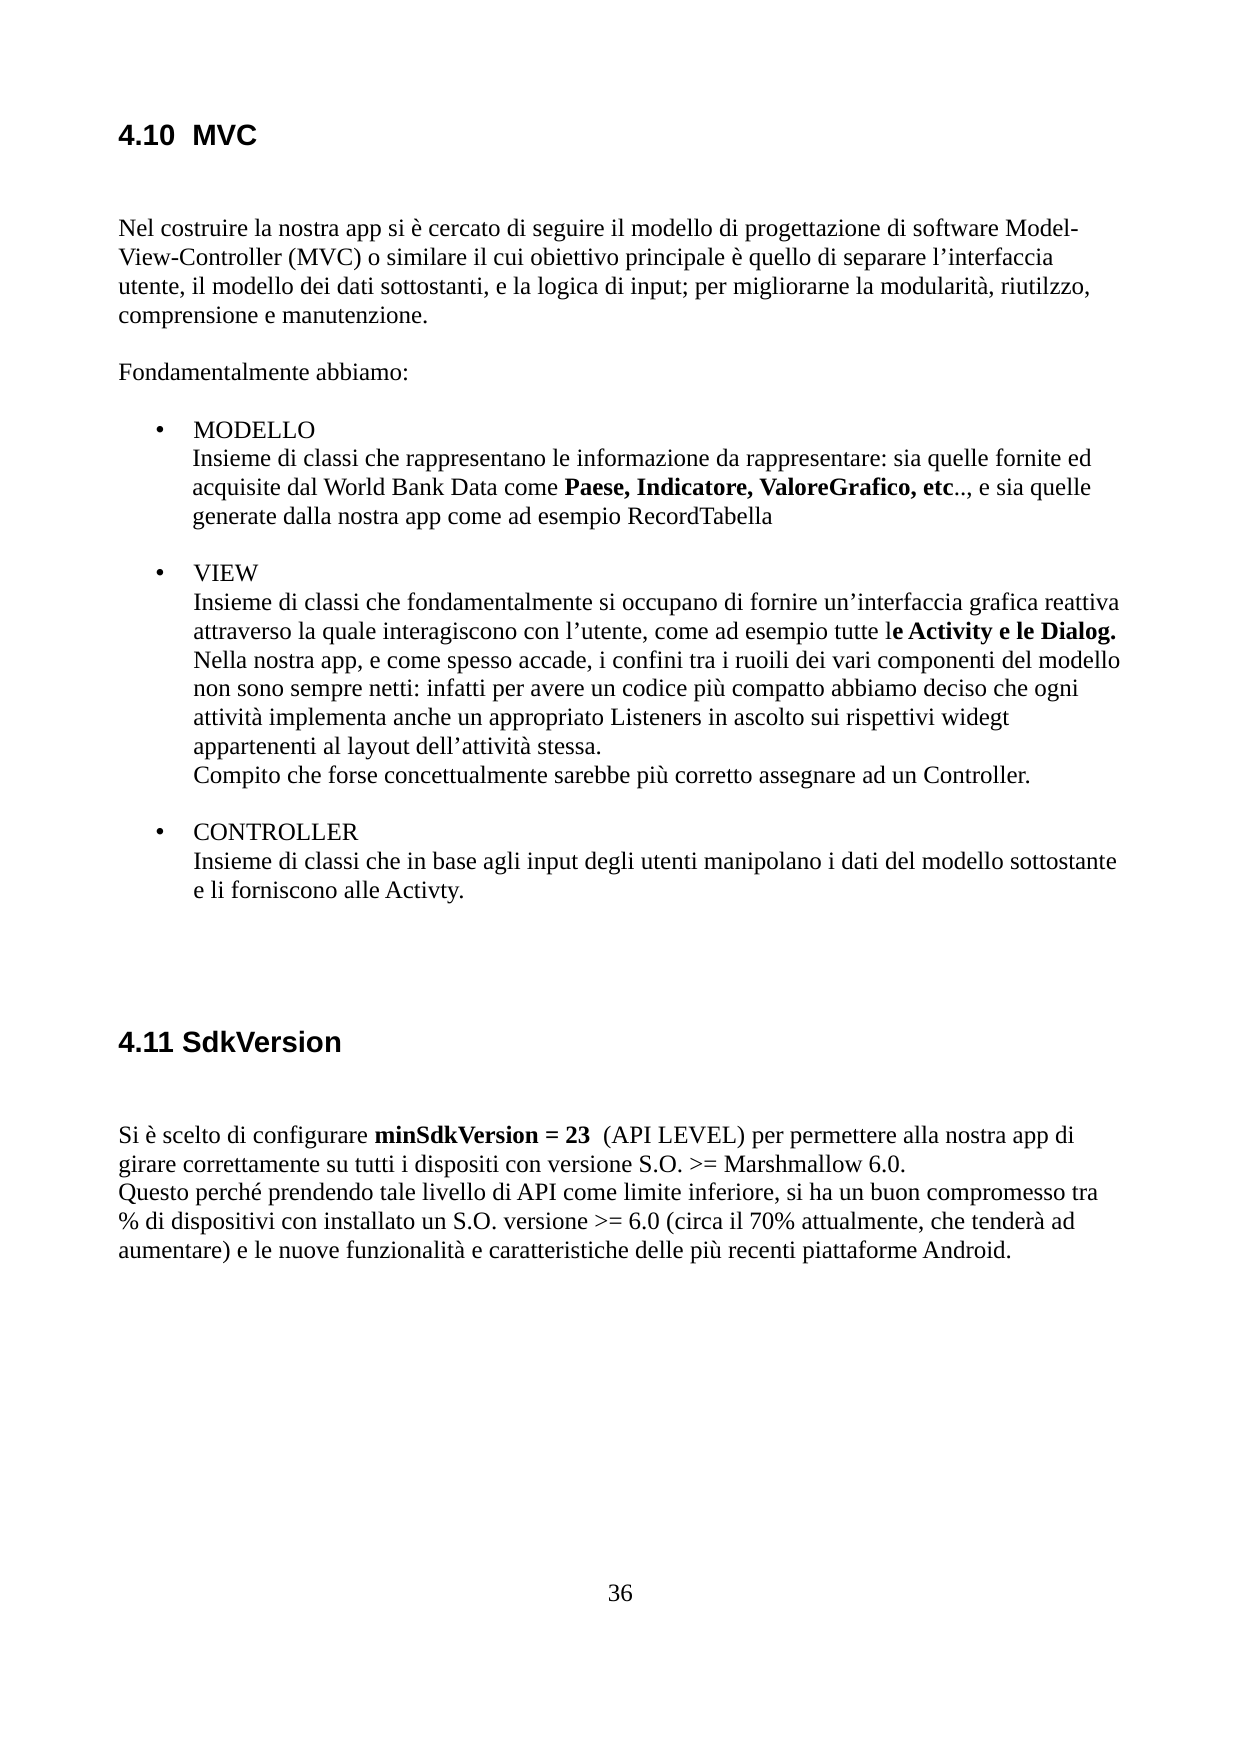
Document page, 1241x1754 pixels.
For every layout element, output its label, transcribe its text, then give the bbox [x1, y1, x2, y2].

subtitle 4.11 SdkVersion [118, 1024, 1122, 1058]
subtitle 4.10 MVC [118, 118, 1122, 152]
text Nel costruire la nostra app si è cercato di seguire il modello di progettazione di software Model-View-Controller (MVC) o similare il cui obiettivo principale è quello di separare l’interfaccia utente, il modello dei dati sottostanti, e la logica di input; per migliorarne la modularità, riutilzzo, comprensione e manutenzione. [118, 213, 1122, 328]
text Si è scelto di configurare minSdkVersion = 23 (API LEVEL) per permettere alla nostra app di girare correttamente su tutti i dispositi con versione S.O. >= Marshmallow 6.0. [118, 1120, 1122, 1177]
list Compito che forse concettualmente sarebbe più corretto assegnare ad un Controller. [156, 760, 1122, 788]
list VIEW [156, 558, 1122, 587]
list Insieme di classi che fondamentalmente si occupano di fornire un’interfaccia grafica reattiva attraverso la quale interagiscono con l’utente, come ad esempio tutte le Activity e le Dialog. [156, 587, 1122, 645]
list Nella nostra app, e come spesso accade, i confini tra i ruoili dei vari componenti del modello non sono sempre netti: infatti per avere un codice più compatto abbiamo deciso che ogni attività implementa anche un appropriato Listeners in ascolto sui rispettivi widegt appartenenti al layout dell’attività stessa. [156, 645, 1122, 760]
text Questo perché prendendo tale livello di API come limite inferiore, si ha un buon compromesso tra % di dispositivi con installato un S.O. versione >= 6.0 (circa il 70% attualmente, che tenderà ad aumentare) e le nuove funzionalità e caratteristiche delle più recenti piattaforme Android. [118, 1177, 1122, 1264]
list Insieme di classi che in base agli input degli utenti manipolano i dati del modello sottostante e li forniscono alle Activty. [156, 846, 1122, 903]
list MODELLO [156, 415, 1122, 443]
text Fondamentalmente abbiamo: [118, 357, 1122, 386]
list CONTROLLER [156, 817, 1122, 846]
text Insieme di classi che rappresentano le informazione da rappresentare: sia quelle fornite ed acquisite dal World Bank Data come Paese, Indicatore, ValoreGrafico, etc.., e sia quelle generate dalla nostra app come ad esempio RecordTabella [118, 443, 1122, 530]
